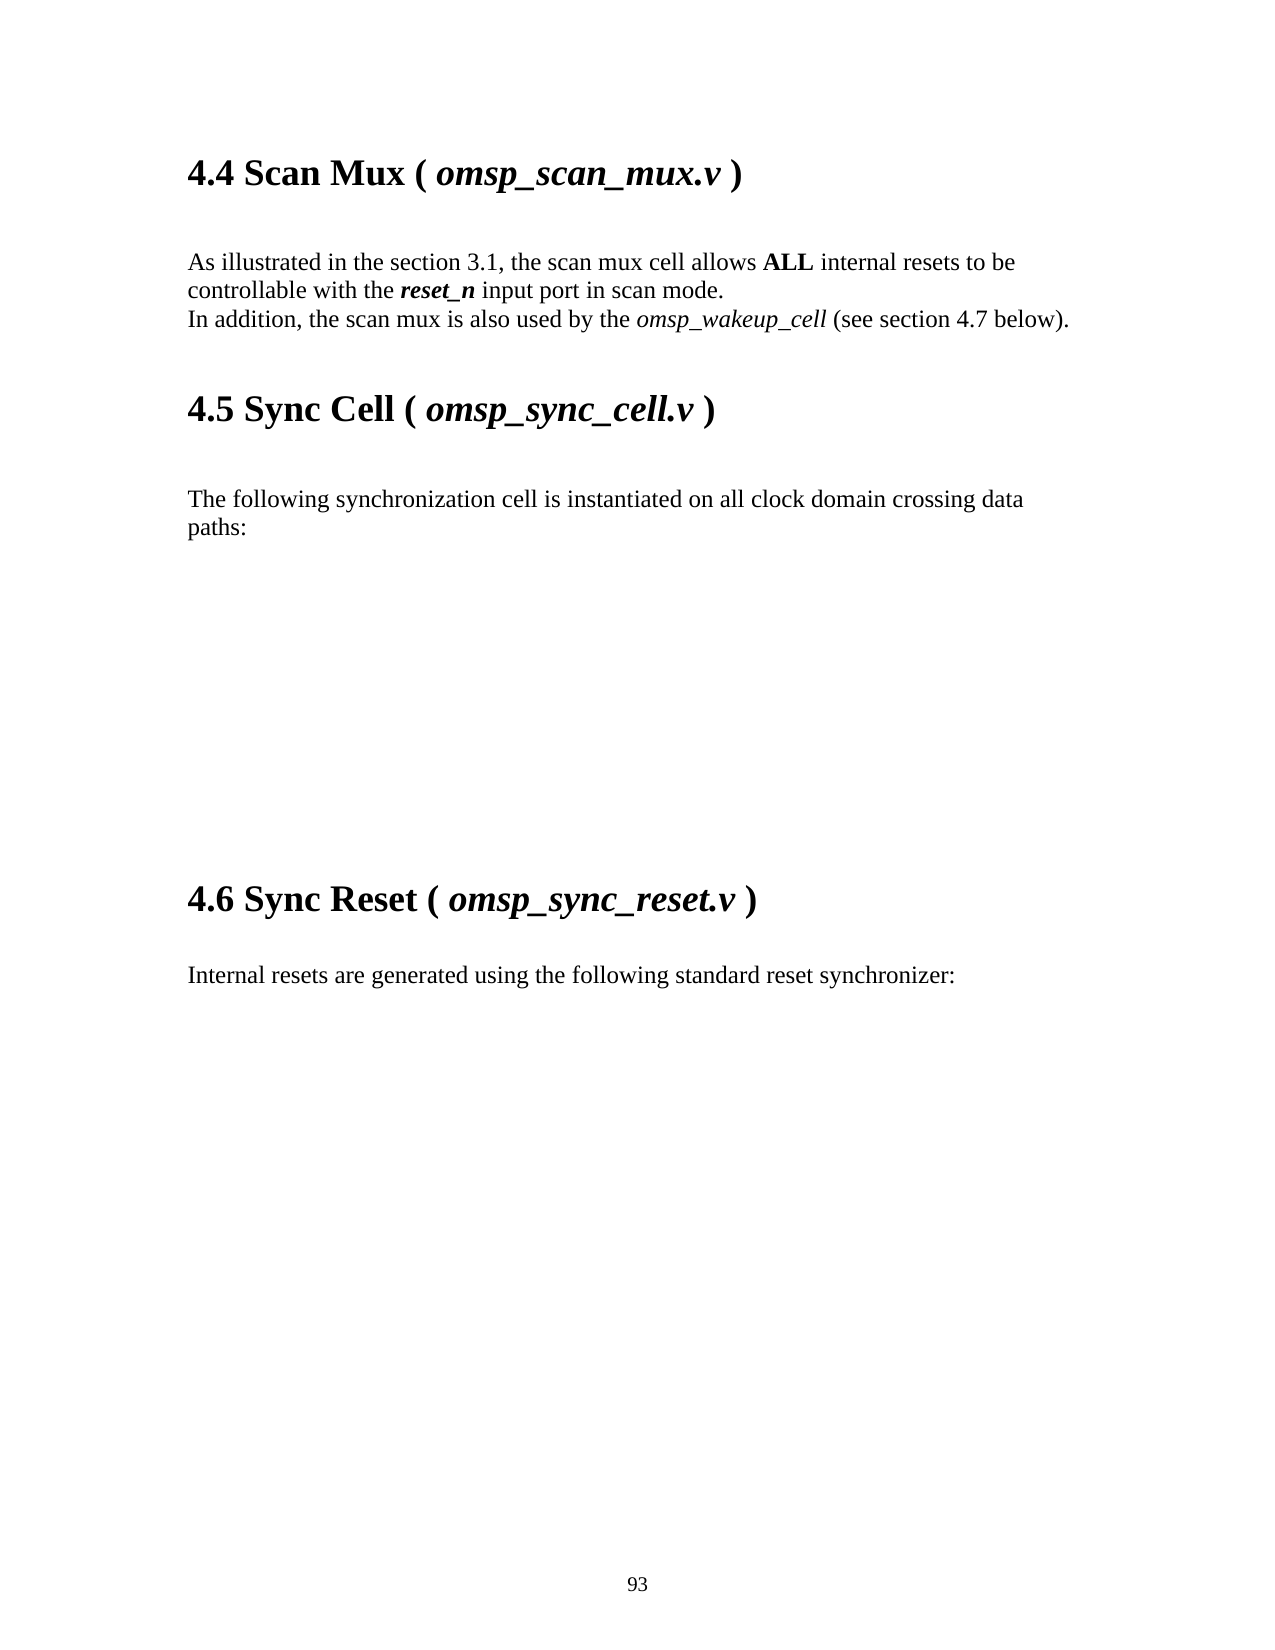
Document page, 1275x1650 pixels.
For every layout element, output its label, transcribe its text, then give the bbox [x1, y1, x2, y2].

text 4.6 Sync Reset ( omsp_sync_reset.v ) [187, 876, 1088, 919]
text 4.4 Scan Mux ( omsp_scan_mux.v ) [187, 150, 1088, 193]
text The following synchronization cell is instantiated on all clock domain crossing data paths: [187, 484, 1088, 541]
text As illustrated in the section 3.1, the scan mux cell allows ALL internal resets to be controllable with the reset_n input port in scan mode. In addition, the scan mux is also used by the omsp_wakeup_cell (see section 4.7 below). [187, 247, 1088, 333]
text 4.5 Sync Cell ( omsp_sync_cell.v ) [187, 387, 1088, 430]
text Internal resets are generated using the following standard reset synchronizer: [187, 960, 1088, 989]
